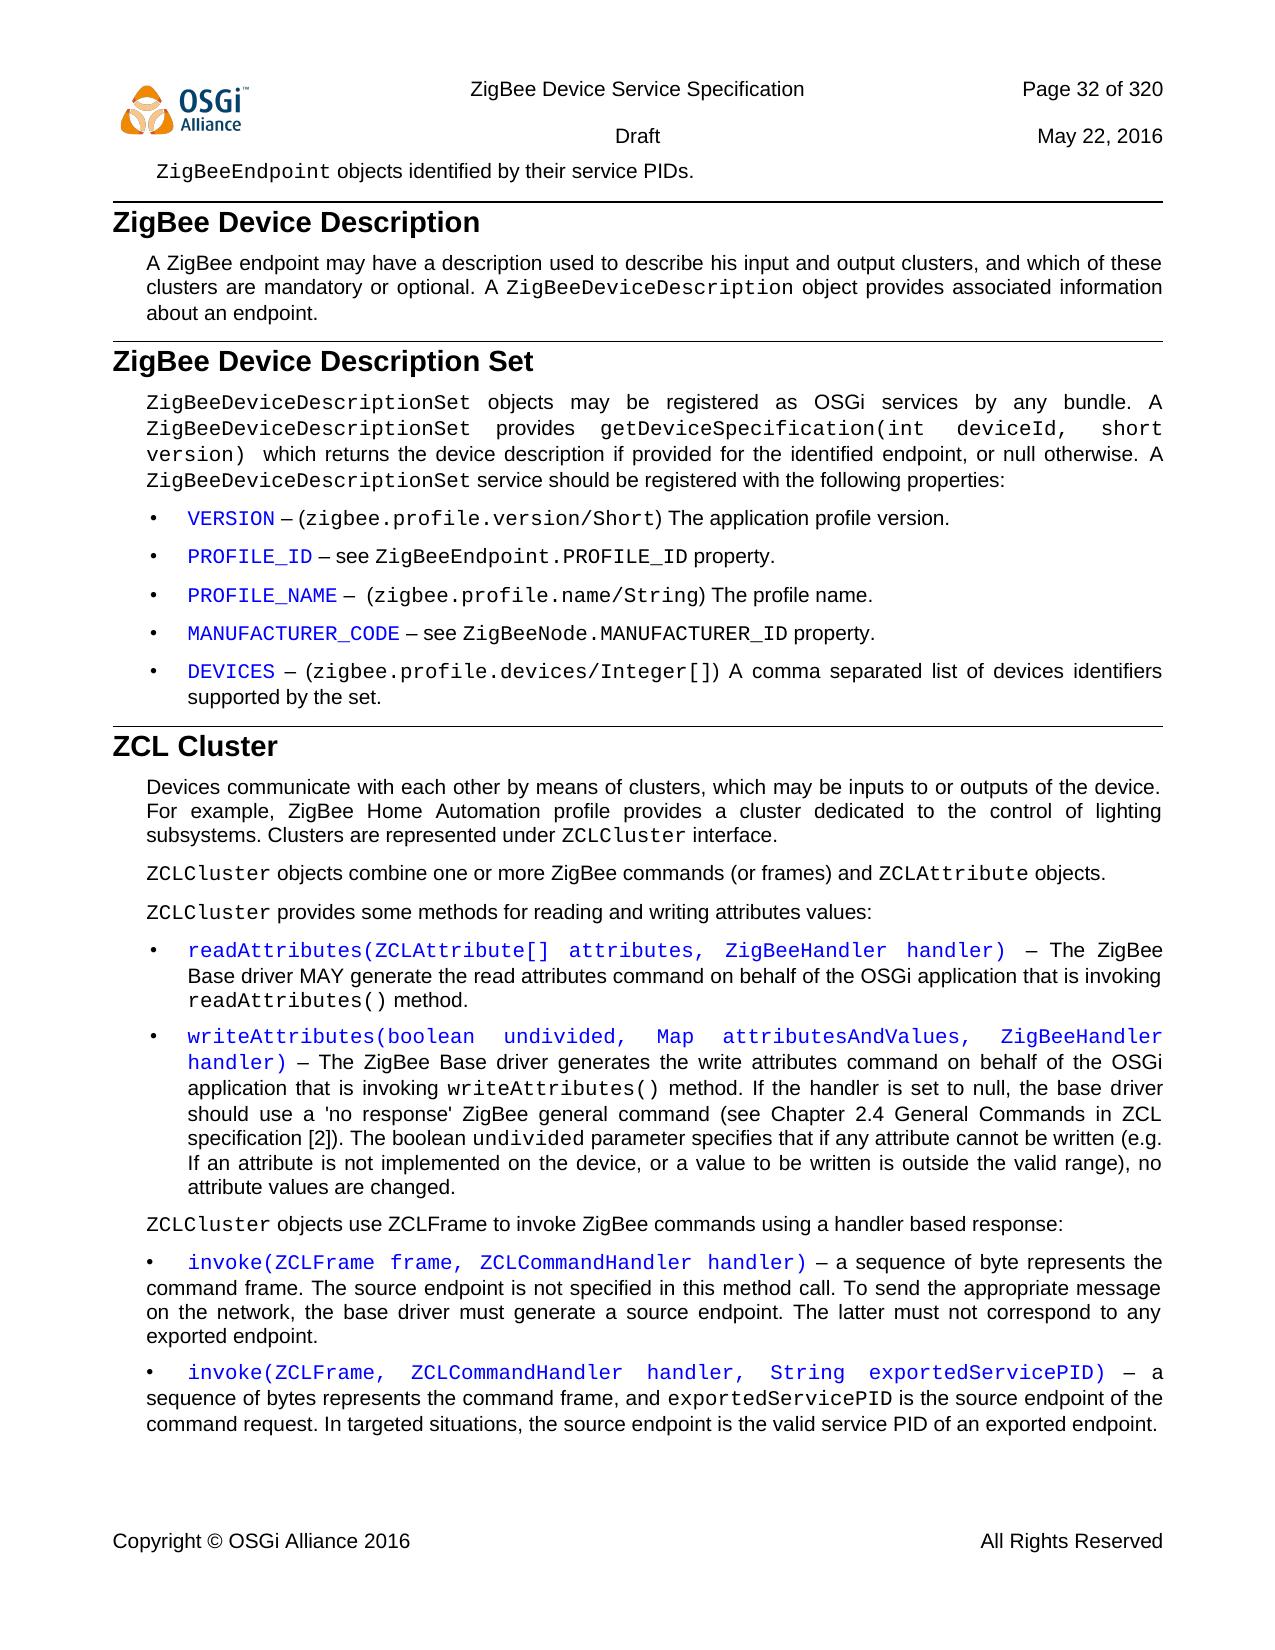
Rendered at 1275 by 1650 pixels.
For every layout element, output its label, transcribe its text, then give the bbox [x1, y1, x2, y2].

list VERSION – (zigbee.profile.version/Short) The application profile version. [150, 506, 1163, 532]
subtitle ZigBee Device Description [112, 202, 1163, 238]
text ZigBeeEndpoint objects identified by their service PIDs. [156, 159, 1163, 185]
text A ZigBee endpoint may have a description used to describe his input and output clusters, and which of these clusters are mandatory or optional. A ZigBeeDeviceDescription object provides associated information about an endpoint. [146, 251, 1163, 324]
list MANUFACTURER_CODE – see ZigBeeNode.MANUFACTURER_ID property. [150, 621, 1163, 647]
text ZCLCluster objects use ZCLFrame to invoke ZigBee commands using a handler based response: [146, 1212, 1163, 1237]
text ZCLCluster provides some methods for reading and writing attributes values: [146, 899, 1163, 925]
text Devices communicate with each other by means of clusters, which may be inputs to or outputs of the device. For example, ZigBee Home Automation profile provides a cluster dedicated to the control of lighting subsystems. Clusters are represented under ZCLCluster interface. [146, 775, 1163, 849]
list readAttributes(ZCLAttribute[] attributes, ZigBeeHandler handler) – The ZigBee Base driver MAY generate the read attributes command on behalf of the OSGi application that is invoking readAttributes() method. [150, 938, 1163, 1013]
list writeAttributes(boolean undivided, Map attributesAndValues, ZigBeeHandler handler) – The ZigBee Base driver generates the write attributes command on behalf of the OSGi application that is invoking writeAttributes() method. If the handler is set to null, the base driver should use a 'no response' ZigBee general command (see Chapter 2.4 General Commands in ZCL specification [2].). The boolean undivided parameter specifies that if any attribute cannot be written (e.g. If an attribute is not implemented on the device, or a value to be written is outside the valid range), no attribute values are changed. [150, 1026, 1163, 1199]
subtitle ZigBee Device Description Set [112, 342, 1163, 378]
list PROFILE_ID – see ZigBeeEndpoint.PROFILE_ID property. [150, 544, 1163, 570]
picture [113, 78, 257, 142]
list PROFILE_NAME – (zigbee.profile.name/String) The profile name. [150, 583, 1163, 608]
subtitle ZCL Cluster [112, 727, 1163, 762]
text ZCLCluster objects combine one or more ZigBee commands (or frames) and ZCLAttribute objects. [146, 861, 1163, 887]
list invoke(ZCLFrame, ZCLCommandHandler handler, String exportedServicePID) – a sequence of bytes represents the command frame, and exportedServicePID is the source endpoint of the command request. In targeted situations, the source endpoint is the valid service PID of an exported endpoint. [146, 1360, 1163, 1436]
list invoke(ZCLFrame frame, ZCLCommandHandler handler) – a sequence of byte represents the command frame. The source endpoint is not specified in this method call. To send the appropriate message on the network, the base driver must generate a source endpoint. The latter must not correspond to any exported endpoint. [146, 1250, 1163, 1348]
list DEVICES – (zigbee.profile.devices/Integer[]) A comma separated list of devices identifiers supported by the set. [150, 659, 1163, 709]
text ZigBeeDeviceDescriptionSet objects may be registered as OSGi services by any bundle. A ZigBeeDeviceDescriptionSet provides getDeviceSpecification(int deviceId, short version) which returns the device description if provided for the identified endpoint, or null otherwise. A ZigBeeDeviceDescriptionSet service should be registered with the following properties: [146, 390, 1163, 493]
